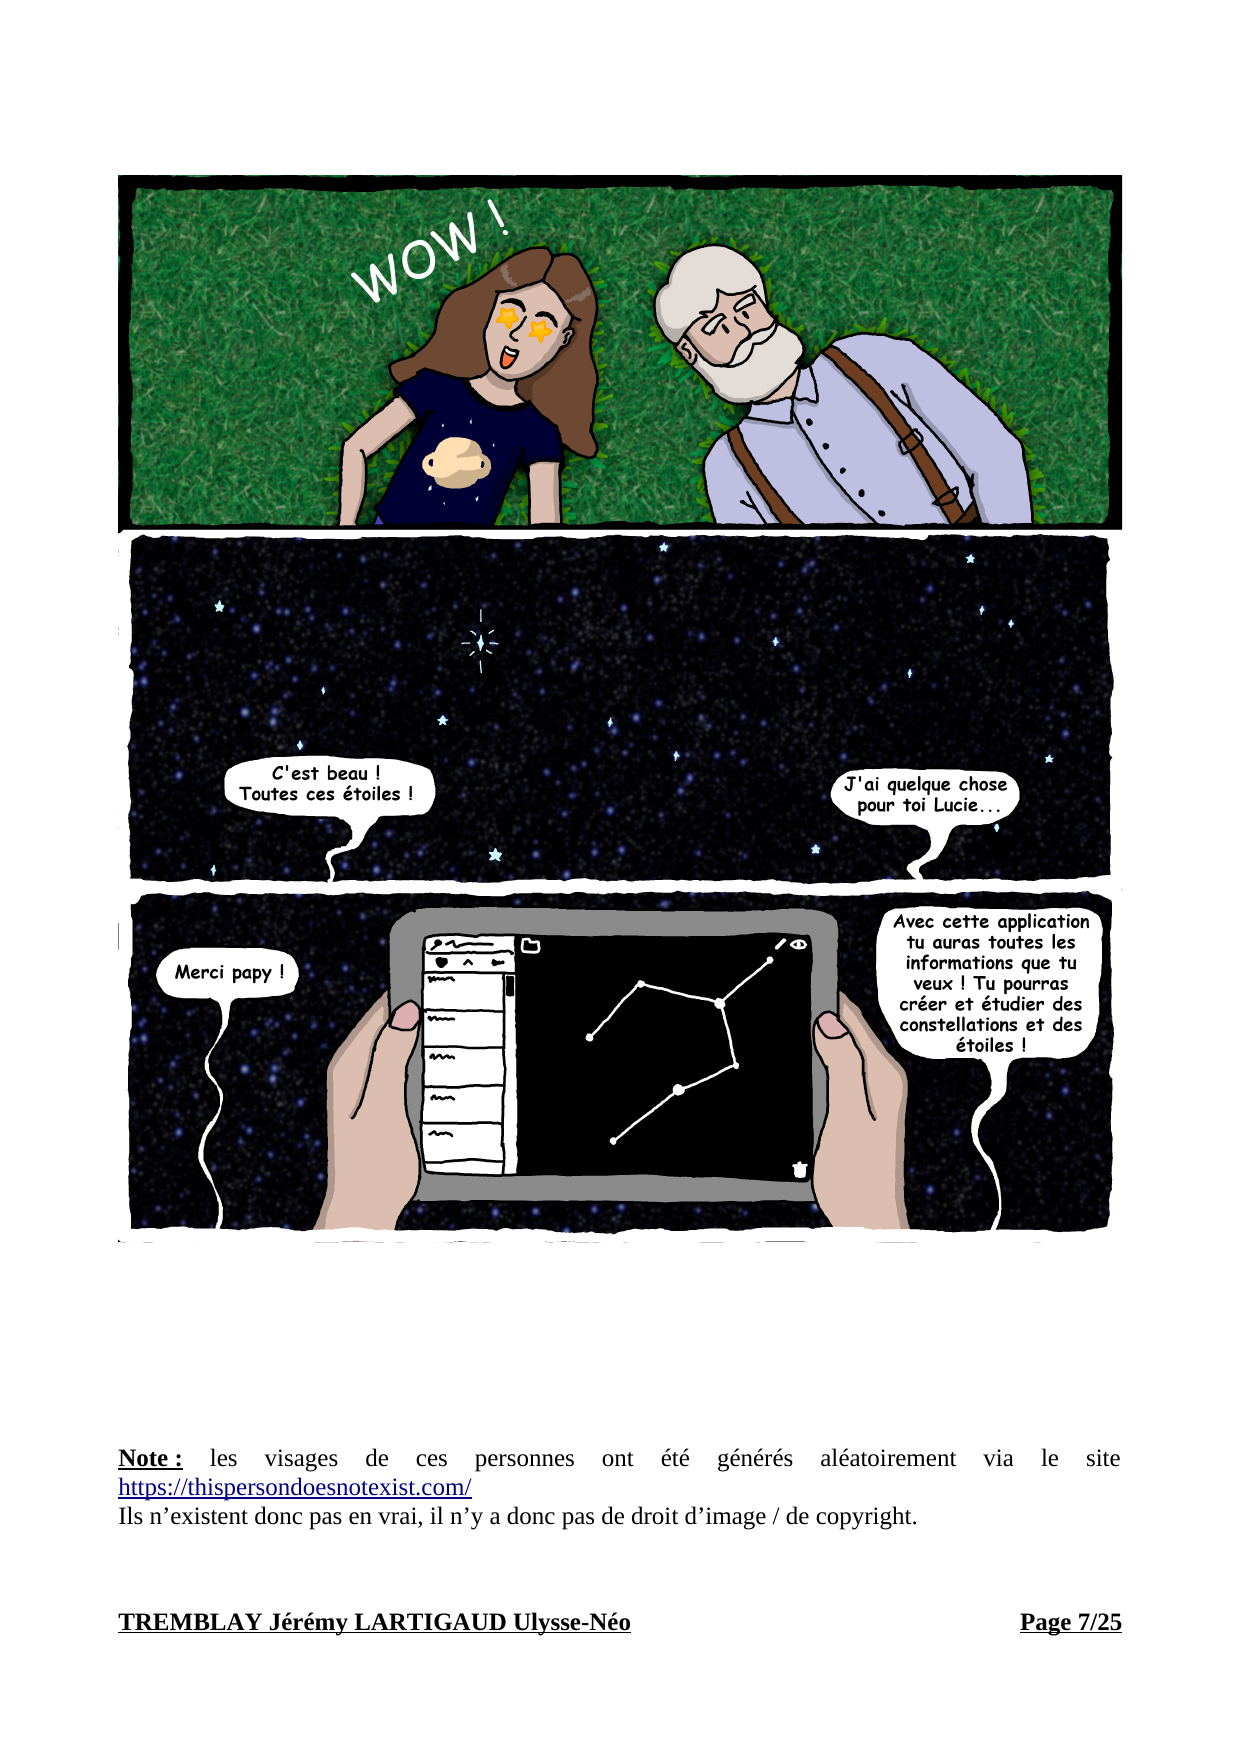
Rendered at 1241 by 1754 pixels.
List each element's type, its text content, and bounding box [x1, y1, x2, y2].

text Note : les visages de ces personnes ont été générés aléatoirement via le site https://thispersondoesnotexist.com/ [118, 1443, 1122, 1501]
text Ils n’existent donc pas en vrai, il n’y a donc pas de droit d’image / de copyright. [118, 1501, 1122, 1530]
picture [118, 175, 1123, 1243]
